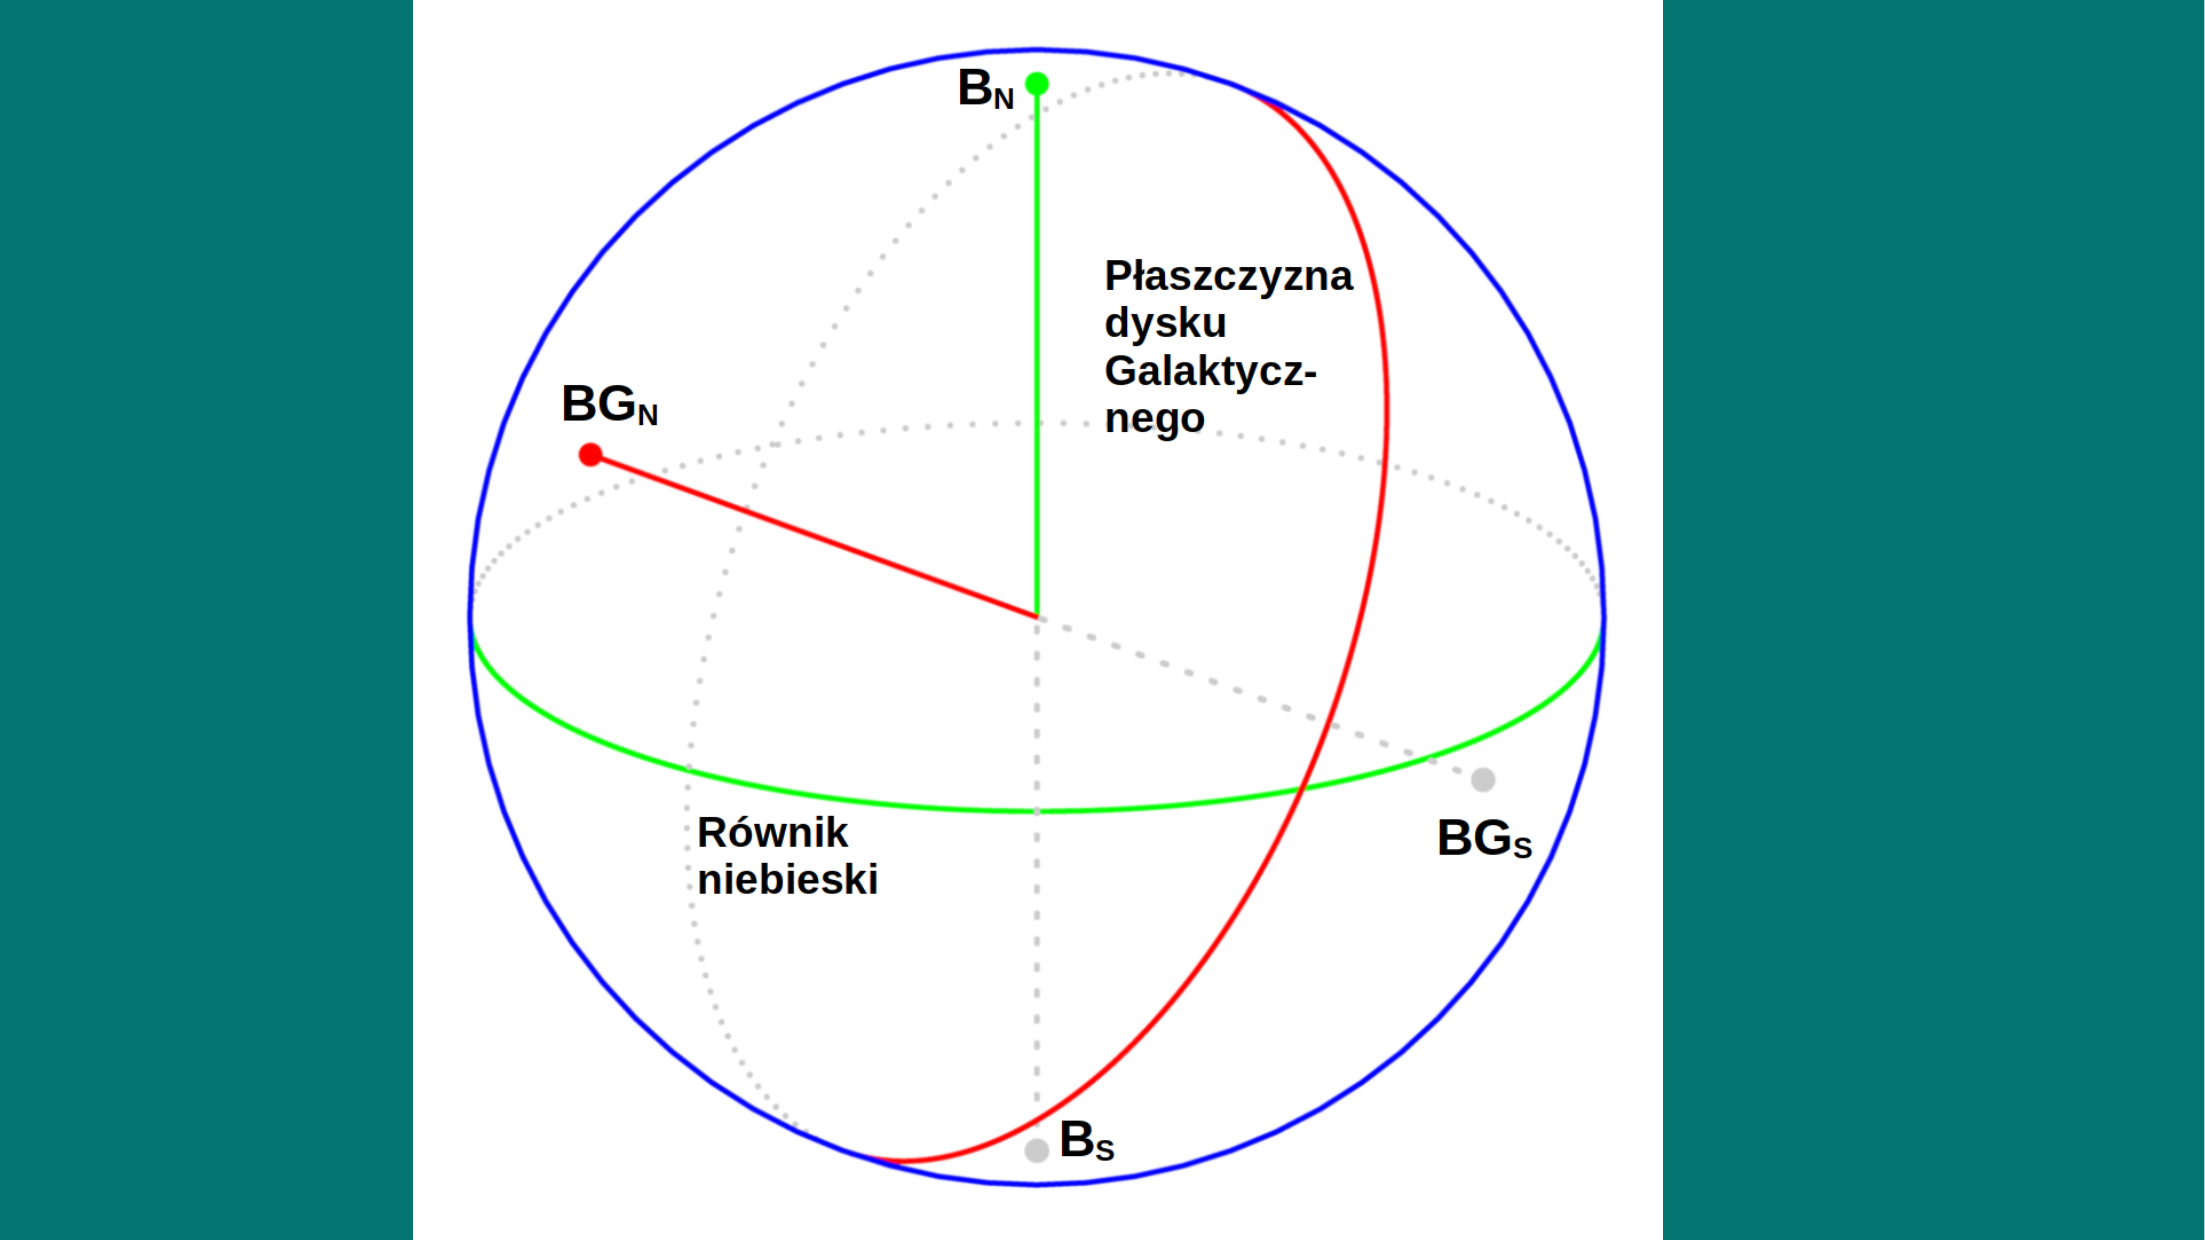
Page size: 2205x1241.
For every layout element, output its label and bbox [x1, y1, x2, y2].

picture [413, 0, 1663, 1241]
